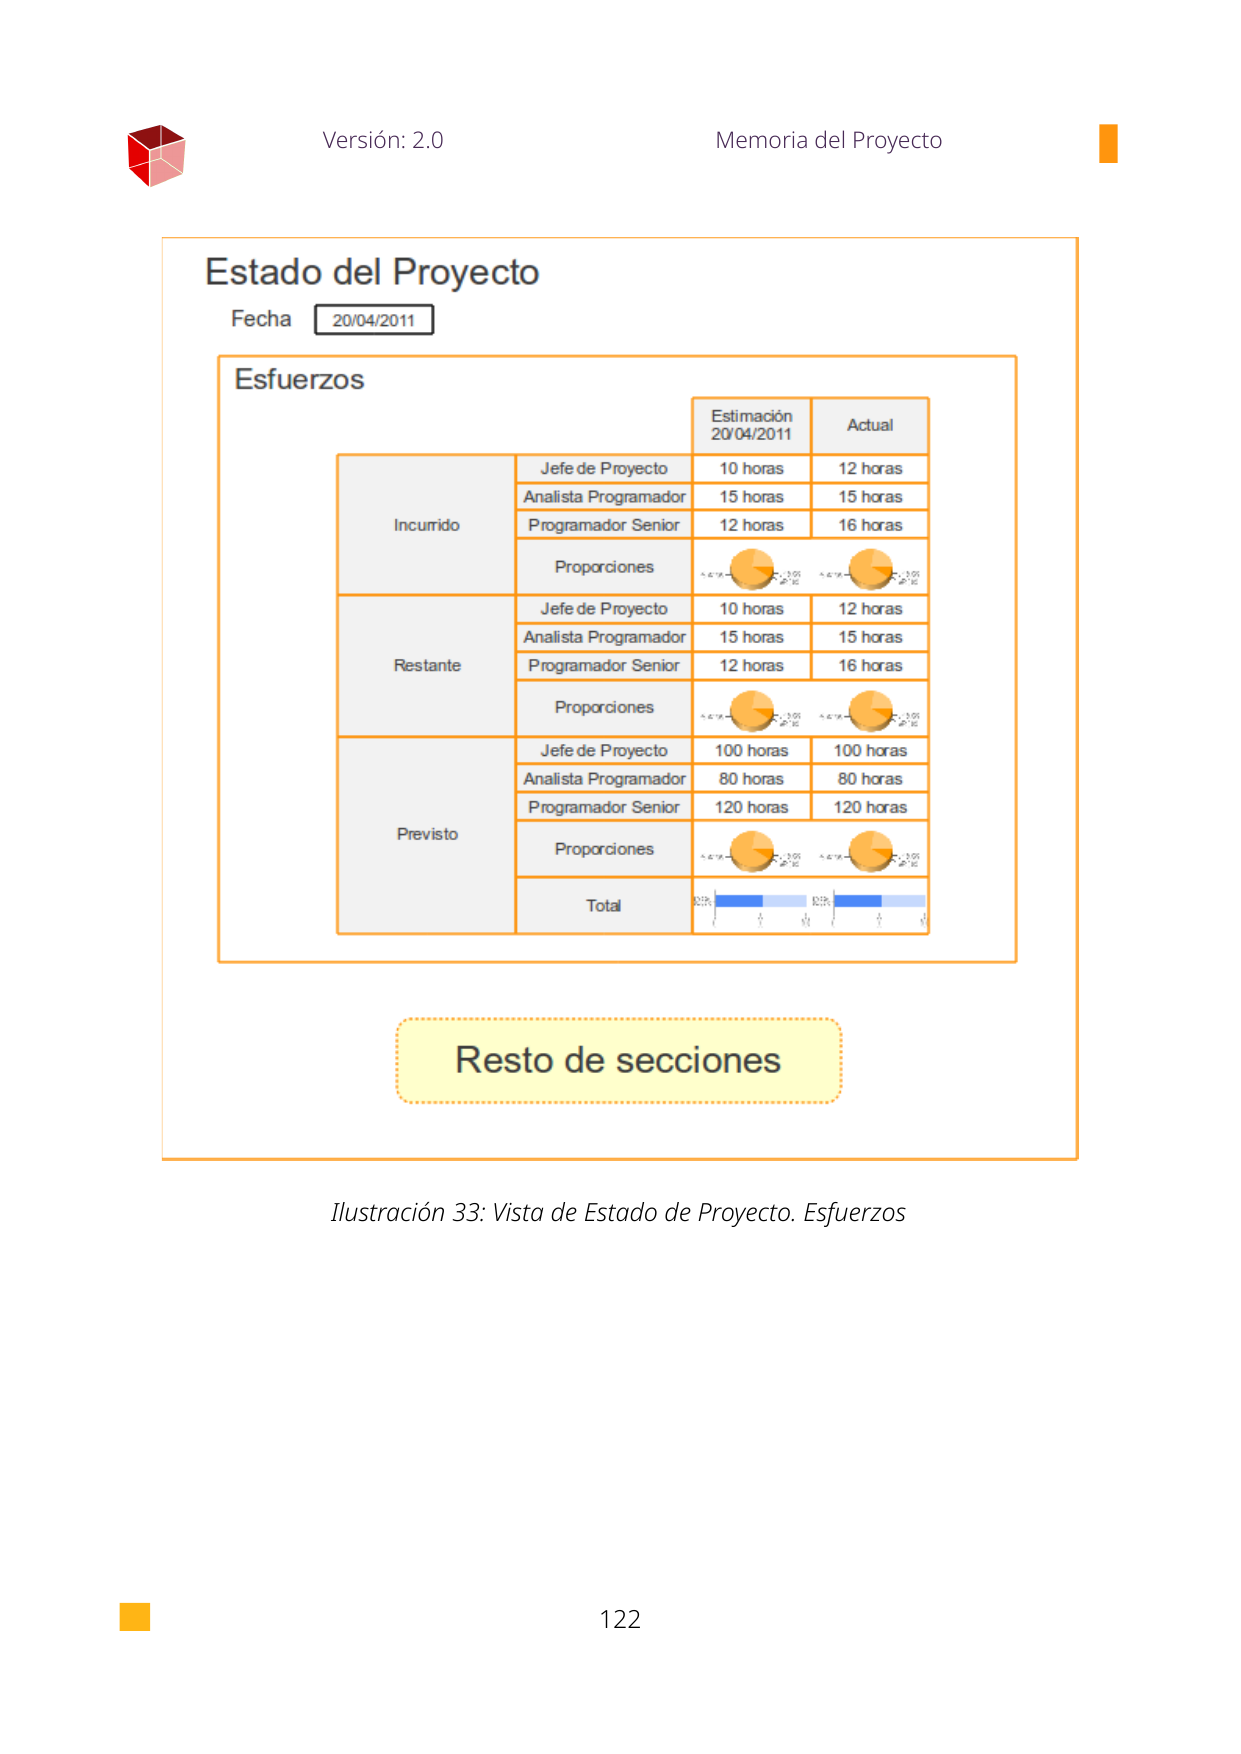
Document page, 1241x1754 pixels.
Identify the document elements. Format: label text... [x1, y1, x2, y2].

text Ilustración 33: Vista de Estado de Proyecto. Esfuerzos [162, 1161, 1079, 1229]
picture [123, 123, 189, 189]
picture [161, 237, 1079, 1161]
